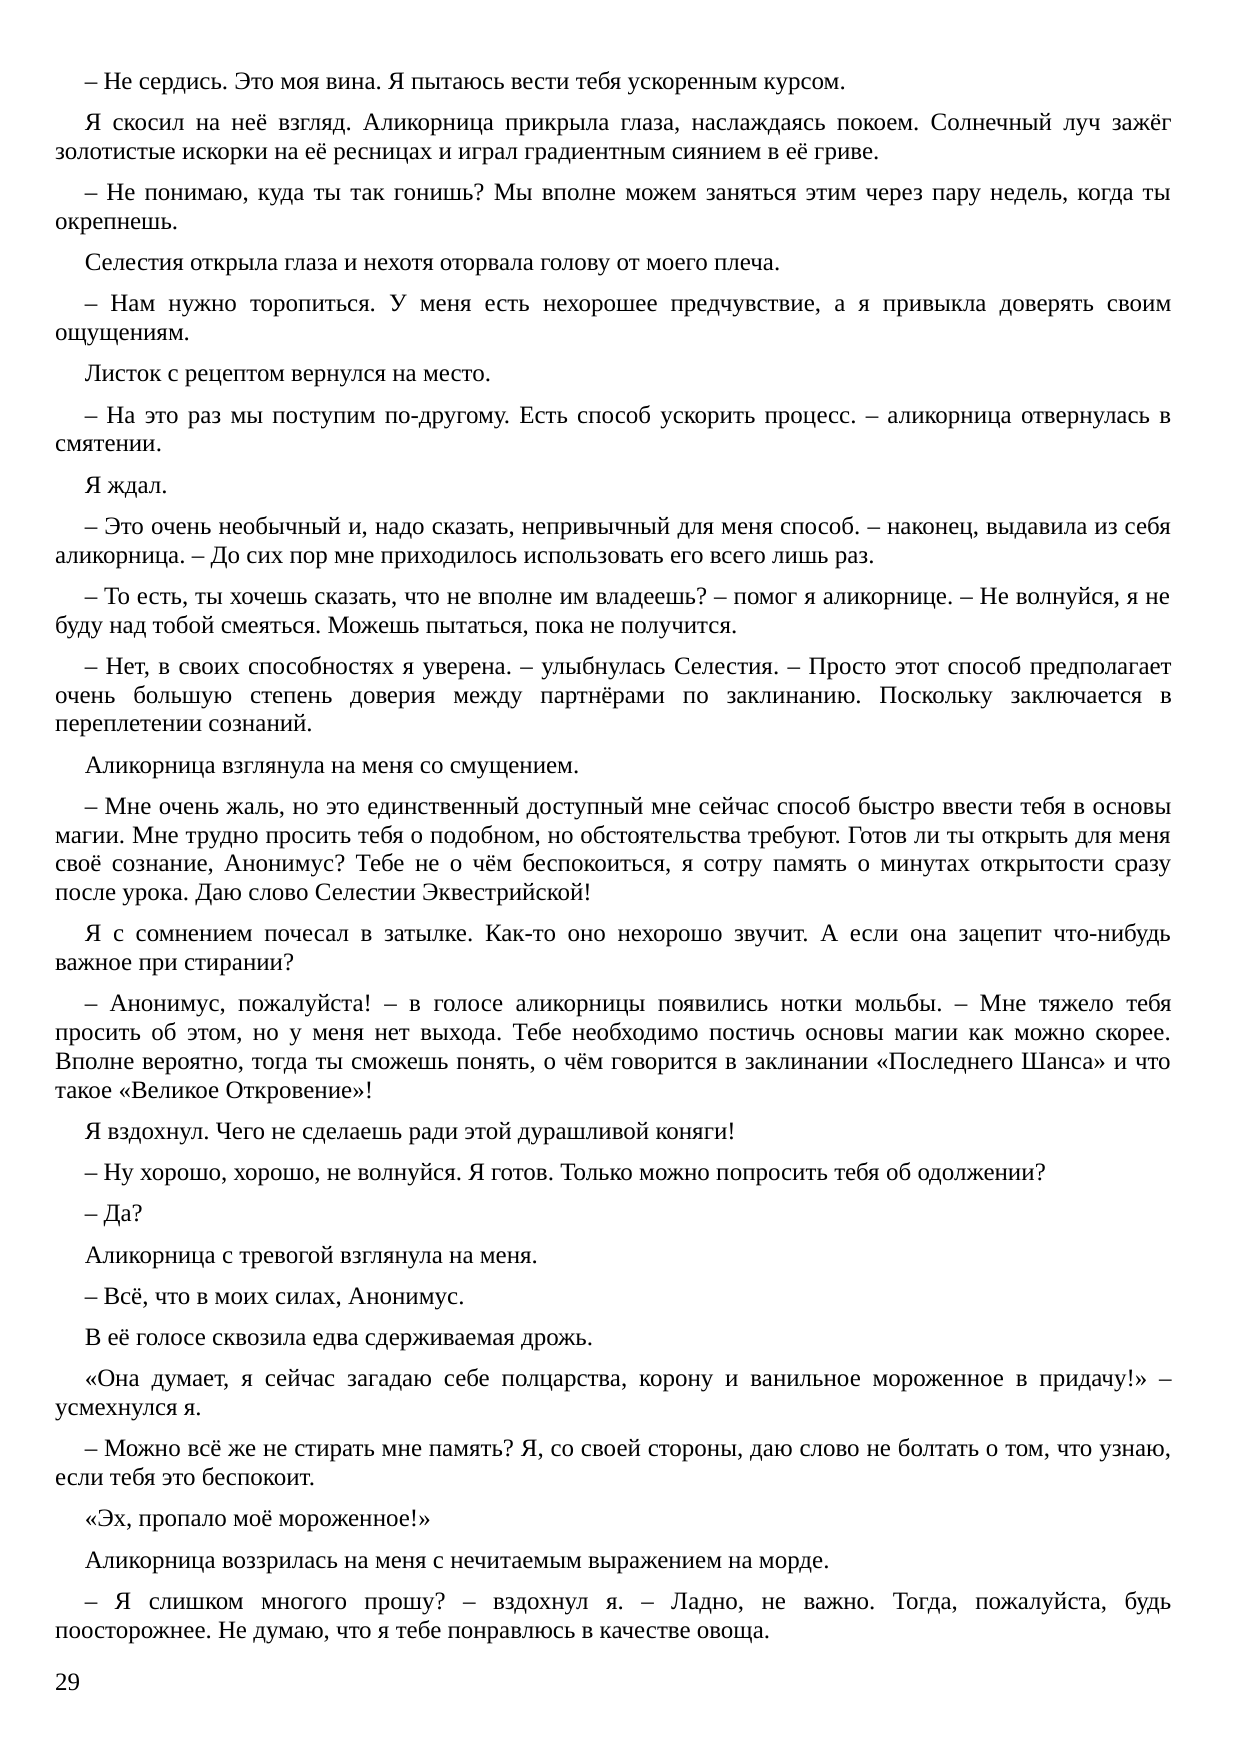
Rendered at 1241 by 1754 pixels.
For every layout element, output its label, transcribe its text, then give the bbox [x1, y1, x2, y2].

text – Это очень необычный и, надо сказать, непривычный для меня способ. – наконец, выдавила из себя аликорница. – До сих пор мне приходилось использовать его всего лишь раз. [55, 511, 1173, 568]
text – Ну хорошо, хорошо, не волнуйся. Я готов. Только можно попросить тебя об одолжении? [55, 1157, 1173, 1186]
text Я скосил на неё взгляд. Аликорница прикрыла глаза, наслаждаясь покоем. Солнечный луч зажёг золотистые искорки на её ресницах и играл градиентным сиянием в её гриве. [55, 107, 1173, 165]
text Аликорница взглянула на меня со смущением. [55, 750, 1173, 778]
text – Всё, что в моих силах, Анонимус. [55, 1281, 1173, 1310]
text – Да? [55, 1198, 1173, 1227]
text В её голосе сквозила едва сдерживаемая дрожь. [55, 1322, 1173, 1351]
text – Нам нужно торопиться. У меня есть нехорошее предчувствие, а я привыкла доверять своим ощущениям. [55, 288, 1173, 346]
text – На это раз мы поступим по-другому. Есть способ ускорить процесс. – аликорница отвернулась в смятении. [55, 400, 1173, 457]
text – Не сердись. Это моя вина. Я пытаюсь вести тебя ускоренным курсом. [55, 66, 1173, 95]
text – Мне очень жаль, но это единственный доступный мне сейчас способ быстро ввести тебя в основы магии. Мне трудно просить тебя о подобном, но обстоятельства требуют. Готов ли ты открыть для меня своё сознание, Анонимус? Тебе не о чём беспокоиться, я сотру память о минутах открытости сразу после урока. Даю слово Селестии Эквестрийской! [55, 791, 1173, 906]
text – Не понимаю, куда ты так гонишь? Мы вполне можем заняться этим через пару недель, когда ты окрепнешь. [55, 177, 1173, 235]
text – Нет, в своих способностях я уверена. – улыбнулась Селестия. – Просто этот способ предполагает очень большую степень доверия между партнёрами по заклинанию. Поскольку заключается в переплетении сознаний. [55, 651, 1173, 737]
text – Анонимус, пожалуйста! – в голосе аликорницы появились нотки мольбы. – Мне тяжело тебя просить об этом, но у меня нет выхода. Тебе необходимо постичь основы магии как можно скорее. Вполне вероятно, тогда ты сможешь понять, о чём говорится в заклинании «Последнего Шанса» и что такое «Великое Откровение»! [55, 988, 1173, 1103]
text Я ждал. [55, 470, 1173, 498]
text Аликорница воззрилась на меня с нечитаемым выражением на морде. [55, 1545, 1173, 1573]
text Я вздохнул. Чего не сделаешь ради этой дурашливой коняги! [55, 1116, 1173, 1145]
text – Я слишком многого прошу? – вздохнул я. – Ладно, не важно. Тогда, пожалуйста, будь поосторожнее. Не думаю, что я тебе понравлюсь в качестве овоща. [55, 1586, 1173, 1643]
text «Эх, пропало моё мороженное!» [55, 1503, 1173, 1532]
text Я с сомнением почесал в затылке. Как-то оно нехорошо звучит. А если она зацепит что-нибудь важное при стирании? [55, 918, 1173, 976]
text Аликорница с тревогой взглянула на меня. [55, 1240, 1173, 1268]
text Селестия открыла глаза и нехотя оторвала голову от моего плеча. [55, 247, 1173, 276]
text – То есть, ты хочешь сказать, что не вполне им владеешь? – помог я аликорнице. – Не волнуйся, я не буду над тобой смеяться. Можешь пытаться, пока не получится. [55, 581, 1173, 638]
text «Она думает, я сейчас загадаю себе полцарства, корону и ванильное мороженное в придачу!» – усмехнулся я. [55, 1363, 1173, 1421]
text Листок с рецептом вернулся на место. [55, 358, 1173, 387]
text – Можно всё же не стирать мне память? Я, со своей стороны, даю слово не болтать о том, что узнаю, если тебя это беспокоит. [55, 1433, 1173, 1491]
